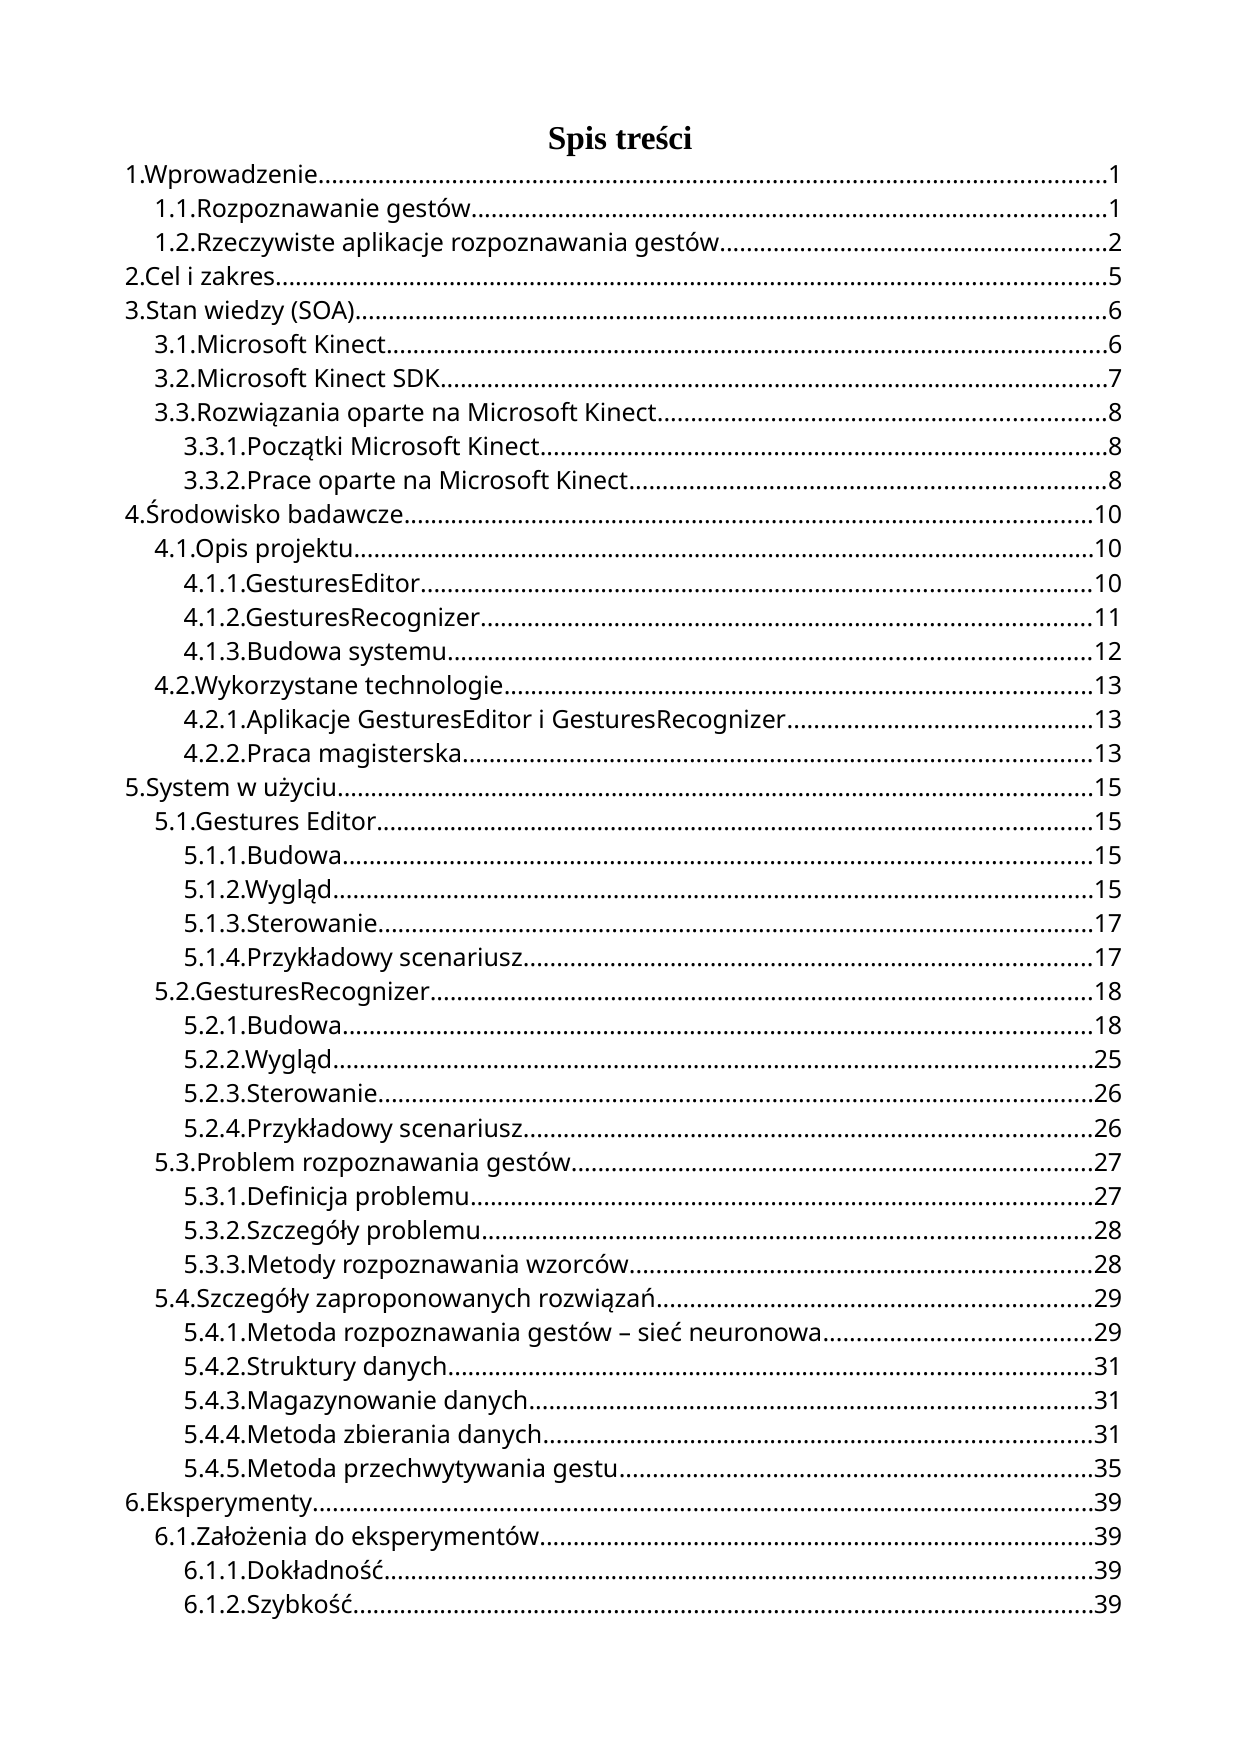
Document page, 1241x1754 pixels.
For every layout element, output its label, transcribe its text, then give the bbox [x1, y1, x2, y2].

text 5.4.1.Metoda rozpoznawania gestów – sieć neuronowa 29 [177, 1314, 1122, 1349]
text 5.1.4.Przykładowy scenariusz 17 [177, 940, 1122, 974]
text 4.2.1.Aplikacje GesturesEditor i GesturesRecognizer 13 [177, 701, 1122, 736]
text 3.2.Microsoft Kinect SDK 7 [148, 361, 1122, 395]
text 1.1.Rozpoznawanie gestów 1 [148, 191, 1122, 224]
text 5.2.4.Przykładowy scenariusz 26 [177, 1110, 1122, 1144]
text 5.4.Szczegóły zaproponowanych rozwiązań 29 [148, 1281, 1122, 1314]
text 3.3.2.Prace oparte na Microsoft Kinect 8 [177, 463, 1122, 497]
text 6.1.Założenia do eksperymentów 39 [148, 1519, 1122, 1553]
text 6.1.1.Dokładność 39 [177, 1553, 1122, 1587]
text 5.1.3.Sterowanie 17 [177, 906, 1122, 940]
subtitle Spis treści [118, 118, 1122, 156]
text 1.2.Rzeczywiste aplikacje rozpoznawania gestów 2 [148, 224, 1122, 259]
text 5.3.2.Szczegóły problemu 28 [177, 1212, 1122, 1246]
text 5.2.3.Sterowanie 26 [177, 1076, 1122, 1110]
text 4.1.2.GesturesRecognizer 11 [177, 599, 1122, 633]
text 4.1.3.Budowa systemu 12 [177, 633, 1122, 667]
text 4.1.1.GesturesEditor 10 [177, 565, 1122, 599]
text 4.2.2.Praca magisterska 13 [177, 736, 1122, 769]
text 3.3.1.Początki Microsoft Kinect 8 [177, 429, 1122, 463]
text 5.4.4.Metoda zbierania danych 31 [177, 1417, 1122, 1451]
text 5.4.3.Magazynowanie danych 31 [177, 1383, 1122, 1417]
text 5.1.Gestures Editor 15 [148, 804, 1122, 838]
text 5.4.5.Metoda przechwytywania gestu 35 [177, 1451, 1122, 1485]
text 5.3.1.Definicja problemu 27 [177, 1178, 1122, 1212]
text 5.2.2.Wygląd 25 [177, 1042, 1122, 1076]
text 3.1.Microsoft Kinect 6 [148, 327, 1122, 361]
text 5.System w użyciu 15 [118, 769, 1122, 804]
text 3.Stan wiedzy (SOA) 6 [118, 293, 1122, 327]
text 3.3.Rozwiązania oparte na Microsoft Kinect 8 [148, 395, 1122, 429]
text 5.4.2.Struktury danych 31 [177, 1349, 1122, 1383]
text 5.1.2.Wygląd 15 [177, 872, 1122, 906]
text 5.1.1.Budowa 15 [177, 838, 1122, 872]
text 6.1.2.Szybkość 39 [177, 1587, 1122, 1621]
text 6.Eksperymenty 39 [118, 1485, 1122, 1519]
text 5.3.Problem rozpoznawania gestów 27 [148, 1144, 1122, 1178]
text 5.2.GesturesRecognizer 18 [148, 974, 1122, 1008]
text 4.2.Wykorzystane technologie 13 [148, 667, 1122, 701]
text 5.3.3.Metody rozpoznawania wzorców 28 [177, 1246, 1122, 1281]
text 4.1.Opis projektu 10 [148, 531, 1122, 565]
text 5.2.1.Budowa 18 [177, 1008, 1122, 1042]
text 2.Cel i zakres 5 [118, 259, 1122, 293]
text 4.Środowisko badawcze 10 [118, 497, 1122, 531]
text 1.Wprowadzenie 1 [118, 156, 1122, 191]
